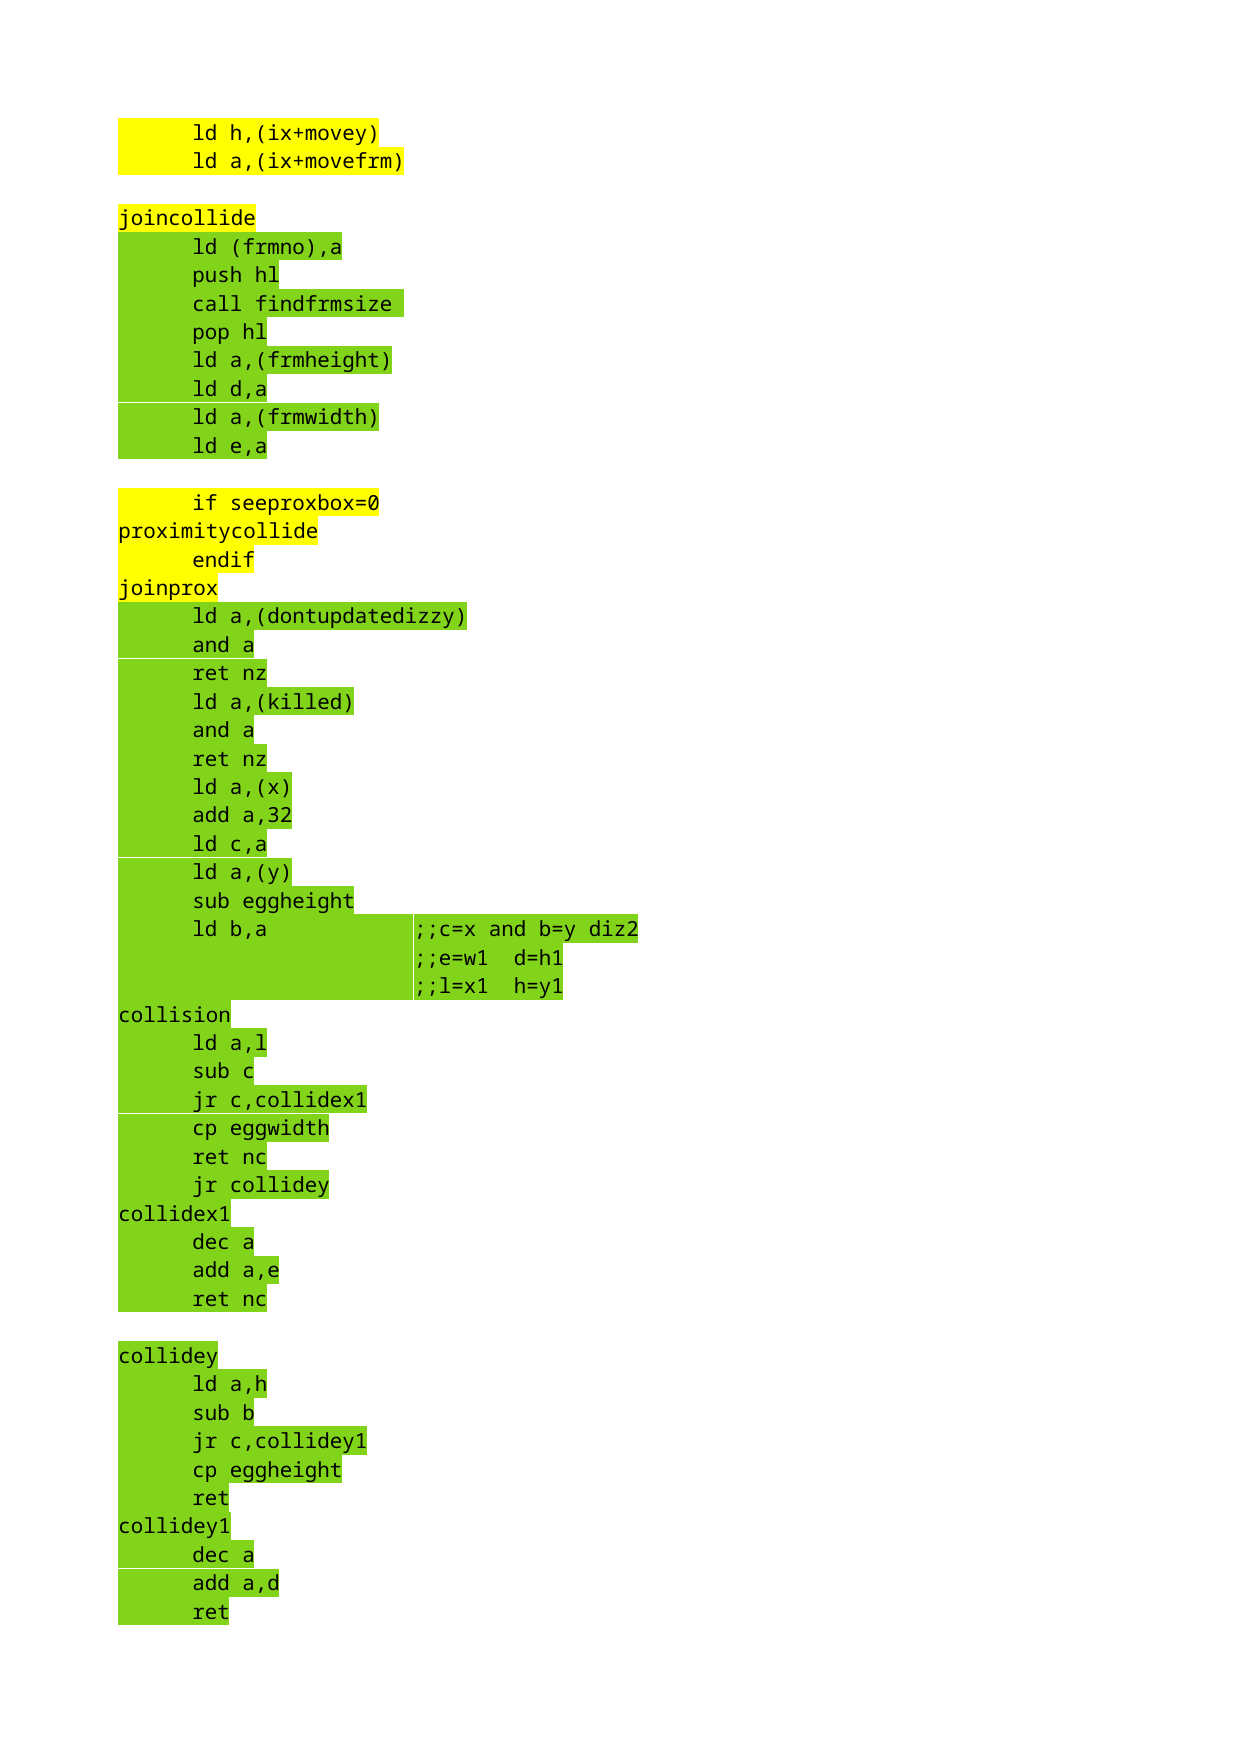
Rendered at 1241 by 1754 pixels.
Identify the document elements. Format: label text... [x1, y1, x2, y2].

text call findfrmsize [118, 289, 1122, 317]
text sub c [118, 1057, 1122, 1085]
text ld a,(x) [118, 772, 1122, 801]
text dec a [118, 1540, 1122, 1568]
text ret [118, 1597, 1122, 1625]
text proximitycollide [118, 516, 1122, 545]
text collidex1 [118, 1199, 1122, 1227]
text add a,d [118, 1568, 1122, 1597]
text ld a,l [118, 1028, 1122, 1057]
text collision [118, 1000, 1122, 1028]
text sub eggheight [118, 886, 1122, 914]
text ld b,a ;;c=x and b=y diz2 [118, 914, 1122, 943]
text ld c,a [118, 829, 1122, 857]
text pop hl [118, 317, 1122, 346]
text add a,e [118, 1256, 1122, 1284]
text joincollide [118, 203, 1122, 232]
text and a [118, 715, 1122, 744]
text ld a,(frmwidth) [118, 402, 1122, 431]
text collidey [118, 1341, 1122, 1369]
text joinprox [118, 573, 1122, 602]
text ld e,a [118, 431, 1122, 459]
text collidey1 [118, 1512, 1122, 1540]
text cp eggwidth [118, 1113, 1122, 1142]
text sub b [118, 1398, 1122, 1426]
text ret nc [118, 1284, 1122, 1312]
text ret nz [118, 658, 1122, 687]
text endif [118, 545, 1122, 573]
text ;;l=x1 h=y1 [118, 971, 1122, 1000]
text ld a,(frmheight) [118, 346, 1122, 374]
text ld (frmno),a [118, 232, 1122, 260]
text ret nc [118, 1142, 1122, 1170]
text dec a [118, 1227, 1122, 1256]
text and a [118, 630, 1122, 658]
text jr c,collidex1 [118, 1085, 1122, 1113]
text jr c,collidey1 [118, 1426, 1122, 1455]
text ld a,(killed) [118, 687, 1122, 715]
text ;;e=w1 d=h1 [118, 943, 1122, 971]
text add a,32 [118, 801, 1122, 829]
text ret nz [118, 744, 1122, 772]
text ld a,(ix+movefrm) [118, 147, 1122, 175]
text if seeproxbox=0 [118, 488, 1122, 516]
text ld d,a [118, 374, 1122, 402]
text ret [118, 1483, 1122, 1512]
text jr collidey [118, 1170, 1122, 1199]
text ld a,(y) [118, 857, 1122, 886]
text ld h,(ix+movey) [118, 118, 1122, 147]
text ld a,h [118, 1369, 1122, 1398]
text cp eggheight [118, 1455, 1122, 1483]
text ld a,(dontupdatedizzy) [118, 602, 1122, 630]
text push hl [118, 260, 1122, 289]
